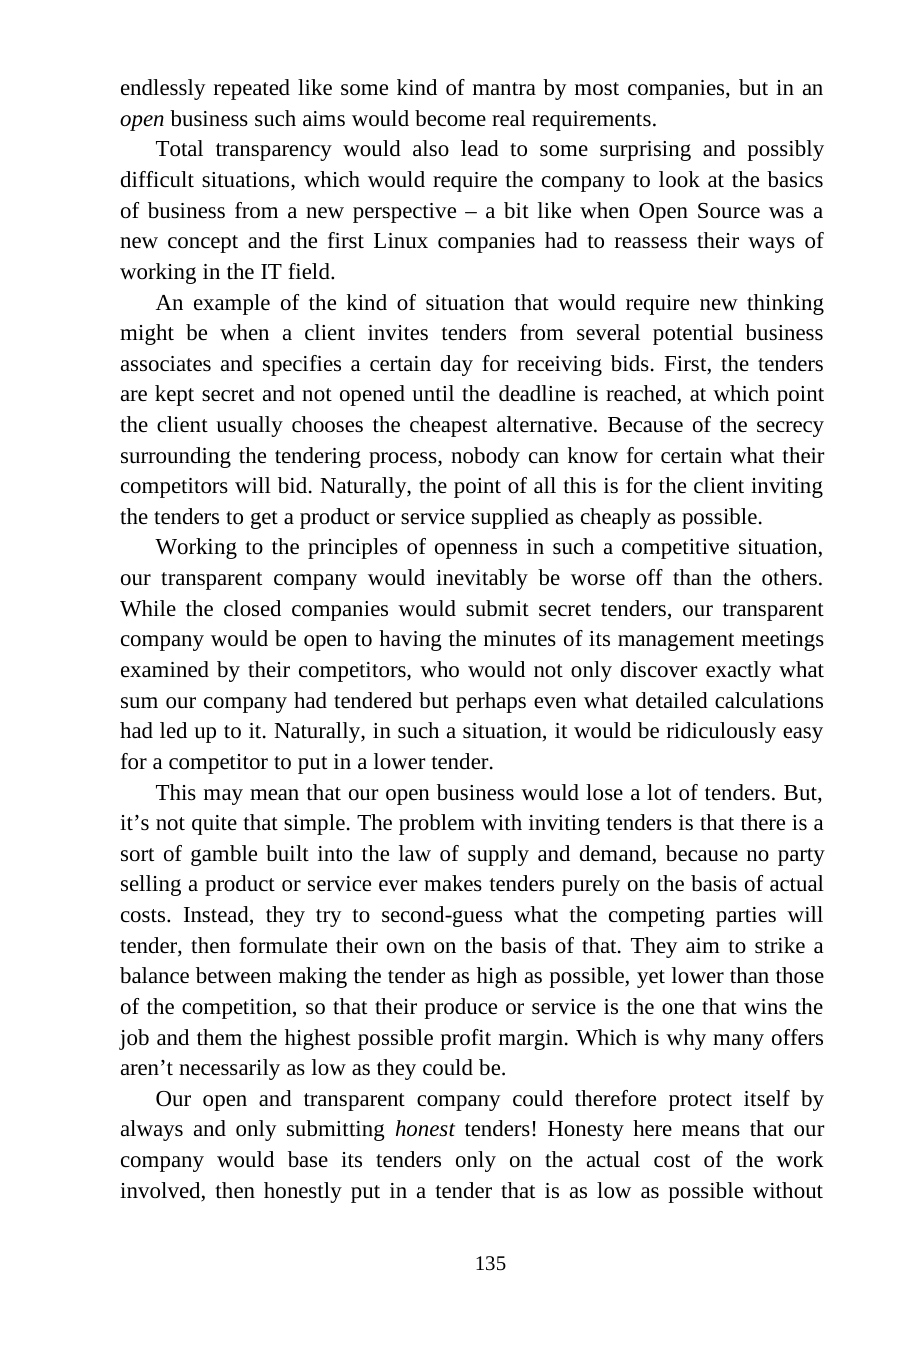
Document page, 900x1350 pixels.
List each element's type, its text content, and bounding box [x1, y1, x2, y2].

text Our open and transparent company could therefore protect itself by always and only submitting honest tenders! Honesty here means that our company would base its tenders only on the actual cost of the work involved, then honestly put in a tender that is as low as possible without [120, 1086, 825, 1203]
text An example of the kind of situation that would require new thinking might be when a client invites tenders from several potential business associates and specifies a certain day for receiving bids. First, the tenders are kept secret and not opened until the deadline is reached, at which point the client usually chooses the cheapest alternative. Because of the secrecy surrounding the tendering process, nobody can know for certain what their competitors will bid. Naturally, the point of all this is for the client inviting the tenders to get a product or service supplied as cheaply as possible. [120, 289, 825, 529]
text Working to the principles of openness in such a competitive situation, our transparent company would inevitably be worse off than the others. While the closed companies would submit secret tenders, our transparent company would be open to having the minutes of its management meetings examined by their competitors, who would not only discover exactly what sum our company had tendered but perhaps even what detailed calculations had led up to it. Naturally, in such a situation, it would be ridiculously easy for a competitor to put in a lower tender. [120, 534, 825, 774]
text endlessly repeated like some kind of mantra by most companies, but in an open business such aims would become real requirements. [120, 75, 825, 131]
text This may mean that our open business would lose a lot of tenders. But, it’s not quite that simple. The problem with inviting tenders is that there is a sort of gamble built into the law of supply and demand, because no party selling a product or service ever makes tenders purely on the basis of actual costs. Instead, they try to second-guess what the competing parties will tender, then formulate their own on the basis of that. They aim to strike a balance between making the tender as high as possible, yet lower than those of the competition, so that their produce or service is the one that wins the job and them the highest possible profit margin. Which is why many offers aren’t necessarily as low as they could be. [120, 779, 825, 1081]
text Total transparency would also lead to some surprising and possibly difficult situations, which would require the company to look at the basics of business from a new perspective – a bit like when Open Source was a new concept and the first Linux companies had to reassess their ways of working in the IT field. [120, 136, 825, 284]
